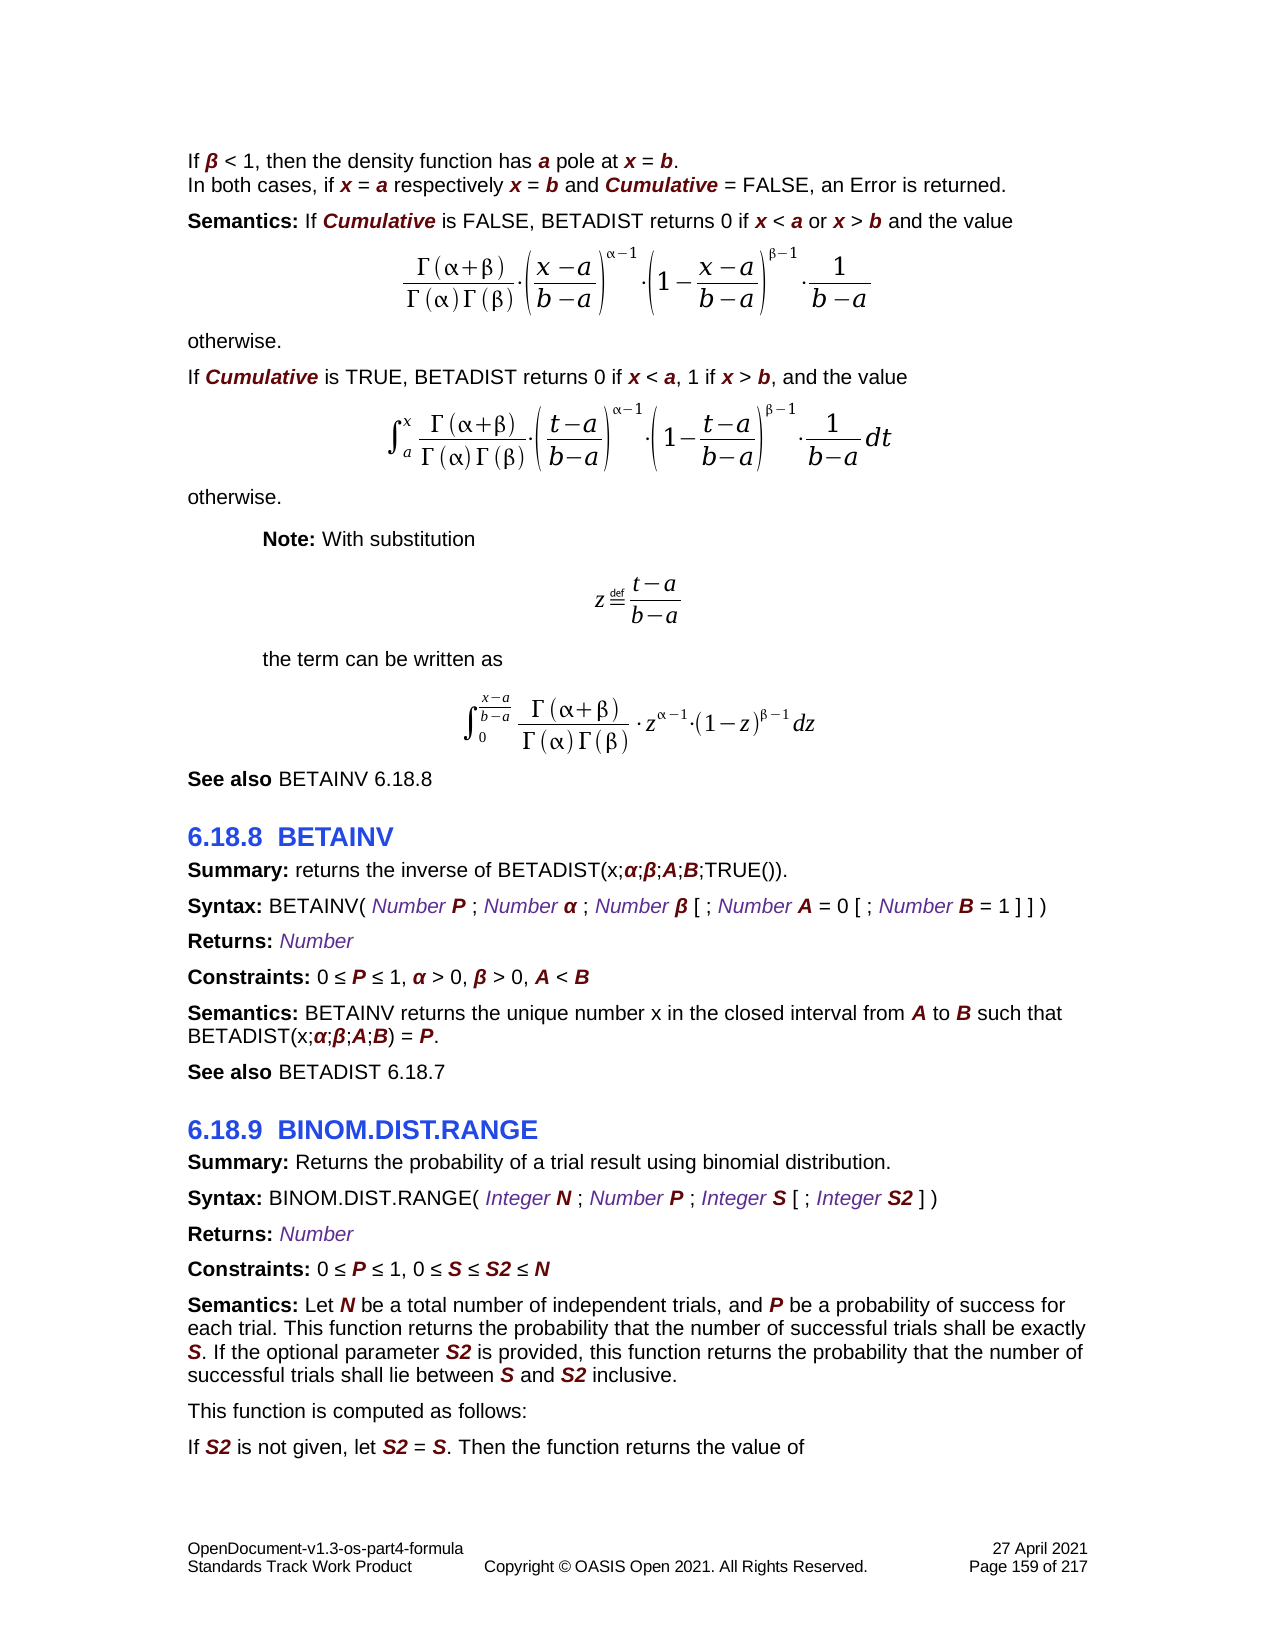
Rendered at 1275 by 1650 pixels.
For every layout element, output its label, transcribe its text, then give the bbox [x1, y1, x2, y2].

text Semantics: Let N be a total number of independent trials, and P be a probability of success for each trial. This function returns the probability that the number of successful trials shall be exactly S. If the optional parameter S2 is provided, this function returns the probability that the number of successful trials shall lie between S and S2 inclusive. [187, 1293, 1088, 1387]
text If Cumulative is TRUE, BETADIST returns 0 if x < a, 1 if x > b, and the value [187, 365, 1088, 389]
subtitle BETAINV [187, 822, 1088, 852]
text Summary: Returns the probability of a trial result using binomial distribution. [187, 1151, 1088, 1174]
text This function is computed as follows: [187, 1399, 1088, 1423]
text Semantics: If Cumulative is FALSE, BETADIST returns 0 if x < a or x > b and the value [187, 209, 1088, 233]
text Semantics: BETAINV returns the unique number x in the closed interval from A to B such that BETADIST(x;α;β;A;B) = P. [187, 1001, 1088, 1048]
text Summary: returns the inverse of BETADIST(x;α;β;A;B;TRUE()). [187, 858, 1088, 882]
text the term can be written as [262, 648, 1013, 671]
text Constraints: 0 ≤ P ≤ 1, 0 ≤ S ≤ S2 ≤ N [187, 1258, 1088, 1281]
text Syntax: BETAINV( Number P ; Number α ; Number β [ ; Number A = 0 [ ; Number B = 1 ] ] ) [187, 894, 1088, 918]
text Syntax: BINOM.DIST.RANGE( Integer N ; Number P ; Integer S [ ; Integer S2 ] ) [187, 1186, 1088, 1210]
text Constraints: 0 ≤ P ≤ 1, α > 0, β > 0, A < B [187, 965, 1088, 989]
text See also BETAINV 6.18.8 [187, 768, 1088, 791]
text Returns: Number [187, 930, 1088, 953]
text Returns: Number [187, 1222, 1088, 1246]
text otherwise. [187, 486, 1088, 509]
text Note: With substitution [262, 528, 1013, 551]
text otherwise. [187, 330, 1088, 353]
text If S2 is not given, let S2 = S. Then the function returns the value of [187, 1435, 1088, 1459]
text If β < 1, then the density function has a pole at x = b. In both cases, if x = a respectively x = b and Cumulative = FALSE, an Error is returned. [187, 150, 1088, 197]
text See also BETADIST 6.18.7 [187, 1060, 1088, 1084]
subtitle BINOM.DIST.RANGE [187, 1115, 1088, 1145]
